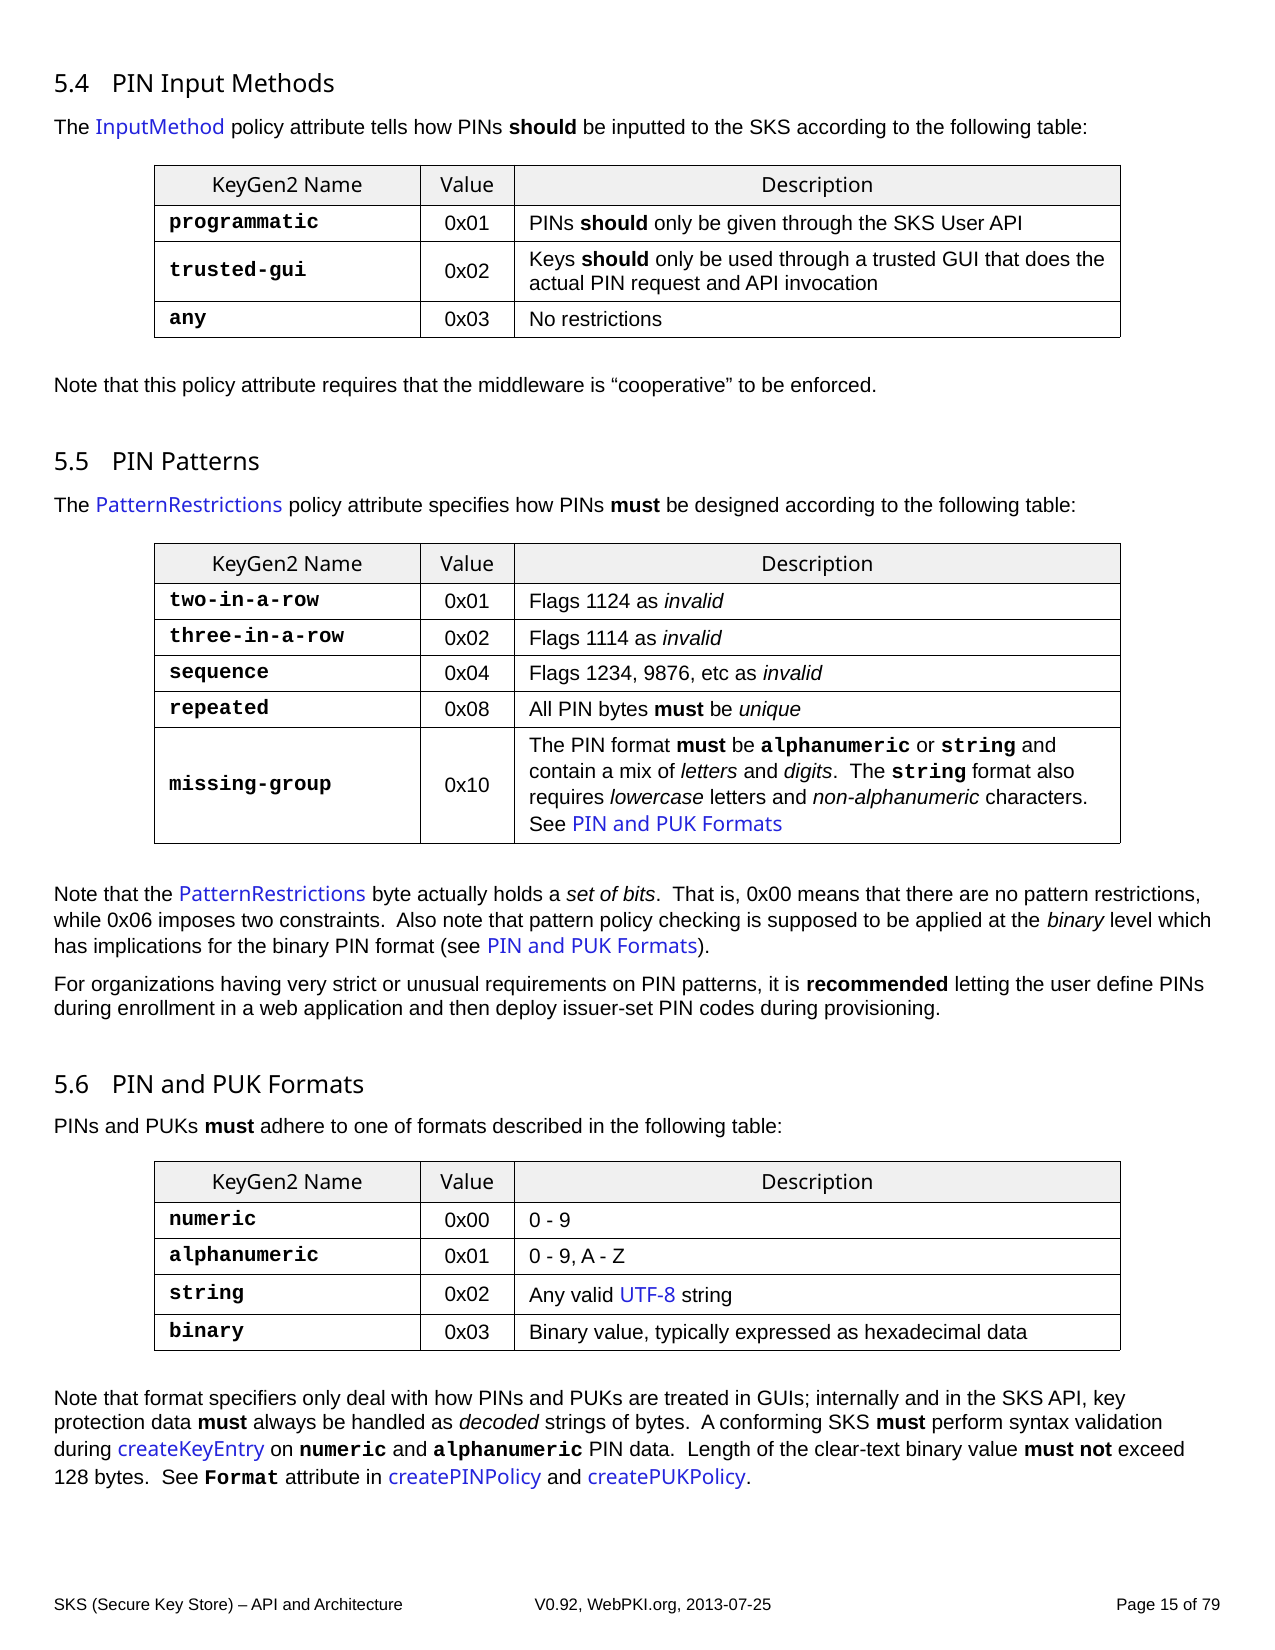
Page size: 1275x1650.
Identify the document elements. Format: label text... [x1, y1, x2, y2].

subtitle PIN and PUK Formats [54, 1067, 1221, 1101]
table_cell No restrictions [515, 302, 1120, 337]
table_cell All PIN bytes must be unique [515, 692, 1120, 727]
text PINs and PUKs must adhere to one of formats described in the following table: [54, 1113, 1221, 1161]
table_cell repeated [155, 692, 420, 727]
table_cell The PIN format must be alphanumeric or string and contain a mix of letters and digits. The string format also requires lowercase letters and non-alphanumeric characters. See PIN and PUK Formats [515, 728, 1120, 843]
table_header Value [421, 166, 514, 205]
table_header KeyGen2 Name [155, 544, 420, 583]
table_cell 0x04 [421, 656, 514, 691]
table_cell 0x02 [421, 1275, 514, 1314]
table_cell Binary value, typically expressed as hexadecimal data [515, 1315, 1120, 1350]
table_cell trusted-gui [155, 242, 420, 301]
table_cell Keys should only be used through a trusted GUI that does the actual PIN request and API invocation [515, 242, 1120, 301]
table_header Description [515, 166, 1120, 205]
table_cell alphanumeric [155, 1239, 420, 1274]
table_cell 0 - 9, A - Z [515, 1239, 1120, 1274]
text For organizations having very strict or unusual requirements on PIN patterns, it is recommended letting the user define PINs during enrollment in a web application and then deploy issuer-set PIN codes during provisioning. [54, 972, 1221, 1019]
text Note that format specifiers only deal with how PINs and PUKs are treated in GUIs; internally and in the SKS API, key protection data must always be handled as decoded strings of bytes. A conforming SKS must perform syntax validation during createKeyEntry on numeric and alphanumeric PIN data. Length of the clear-text binary value must not exceed 128 bytes. See Format attribute in createPINPolicy and createPUKPolicy. [54, 1386, 1221, 1491]
table_cell two-in-a-row [155, 584, 420, 619]
table_cell three-in-a-row [155, 620, 420, 655]
text Note that the PatternRestrictions byte actually holds a set of bits. That is, 0x00 means that there are no pattern restrictions, while 0x06 imposes two constraints. Also note that pattern policy checking is supposed to be applied at the binary level which has implications for the binary PIN format (see PIN and PUK Formats). [54, 879, 1221, 960]
text The InputMethod policy attribute tells how PINs should be inputted to the SKS according to the following table: [54, 112, 1221, 164]
table_cell 0 - 9 [515, 1203, 1120, 1238]
table_cell 0x00 [421, 1203, 514, 1238]
table_cell 0x03 [421, 1315, 514, 1350]
text The PatternRestrictions policy attribute specifies how PINs must be designed according to the following table: [54, 491, 1221, 543]
table_cell 0x01 [421, 206, 514, 241]
table_header Value [421, 1162, 514, 1202]
table_cell string [155, 1275, 420, 1314]
table_cell 0x03 [421, 302, 514, 337]
text Note that this policy attribute requires that the middleware is “cooperative” to be enforced. [54, 373, 1221, 397]
table_cell binary [155, 1315, 420, 1350]
table_cell programmatic [155, 206, 420, 241]
table_cell 0x01 [421, 584, 514, 619]
table_cell Flags 1234, 9876, etc as invalid [515, 656, 1120, 691]
table_cell missing-group [155, 728, 420, 843]
table_cell 0x10 [421, 728, 514, 843]
table_cell Flags 1114 as invalid [515, 620, 1120, 655]
table_header Description [515, 544, 1120, 583]
table_cell sequence [155, 656, 420, 691]
table_cell Flags 1124 as invalid [515, 584, 1120, 619]
subtitle PIN Patterns [54, 444, 1221, 478]
table_cell 0x02 [421, 242, 514, 301]
table_cell any [155, 302, 420, 337]
table_header KeyGen2 Name [155, 166, 420, 205]
table_cell numeric [155, 1203, 420, 1238]
table_header Description [515, 1162, 1120, 1202]
table_header KeyGen2 Name [155, 1162, 420, 1202]
table_cell 0x01 [421, 1239, 514, 1274]
table_header Value [421, 544, 514, 583]
table_cell Any valid UTF-8 string [515, 1275, 1120, 1314]
subtitle PIN Input Methods [54, 66, 1221, 100]
table_cell 0x02 [421, 620, 514, 655]
table_cell PINs should only be given through the SKS User API [515, 206, 1120, 241]
table_cell 0x08 [421, 692, 514, 727]
